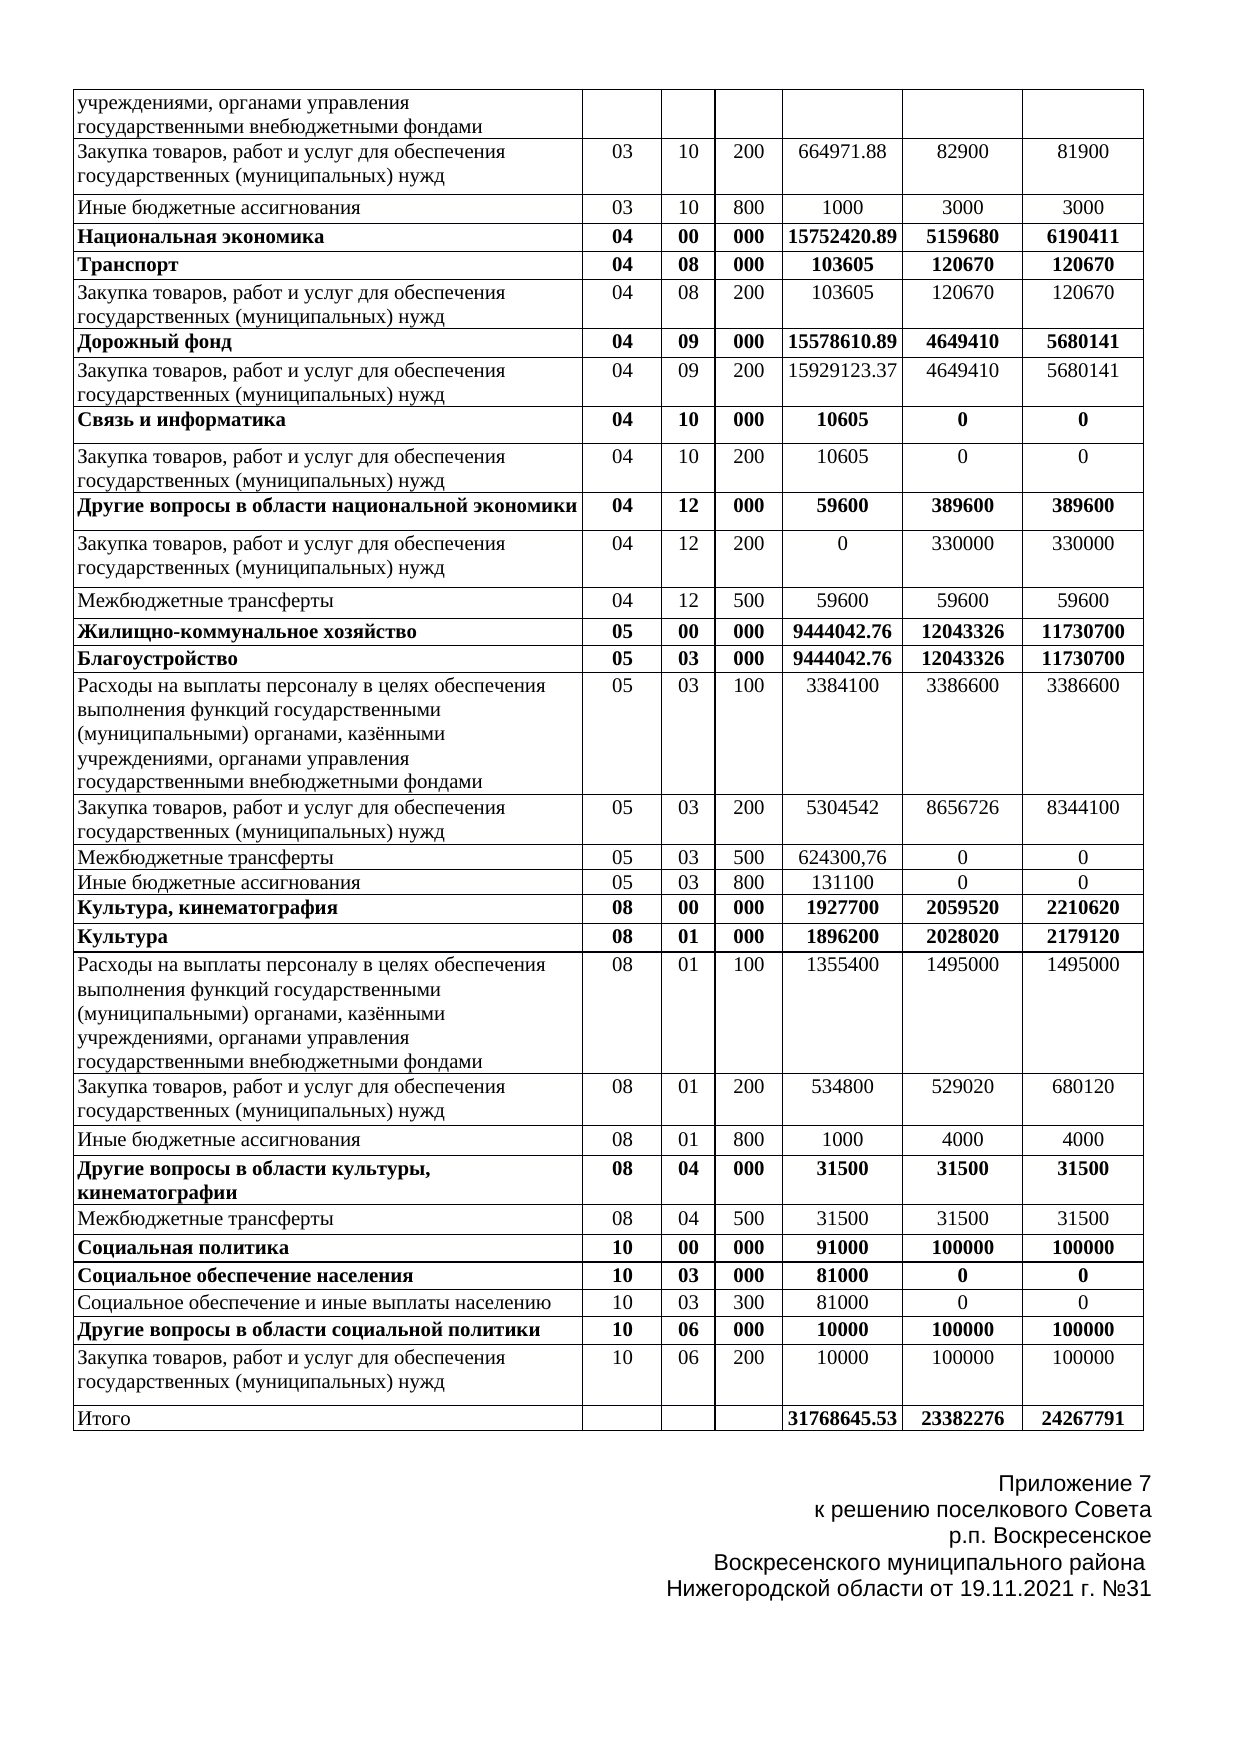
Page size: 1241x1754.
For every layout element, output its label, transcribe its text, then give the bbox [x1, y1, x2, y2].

table_cell 200 [716, 358, 782, 406]
table_cell 04 [583, 531, 661, 587]
table_cell Другие вопросы в области социальной политики [74, 1317, 582, 1344]
table_cell 0 [1023, 870, 1143, 894]
table_cell 05 [583, 845, 661, 869]
table_cell 31500 [903, 1156, 1022, 1204]
table_cell Культура, кинематография [74, 895, 582, 923]
table_cell 01 [662, 1074, 714, 1125]
text Нижегородской области от 19.11.2021 г. №31 [148, 1575, 1152, 1602]
table_cell 08 [583, 1156, 661, 1204]
table_cell 31500 [783, 1156, 902, 1204]
table_cell 0 [1023, 1263, 1143, 1289]
table_cell Связь и информатика [74, 407, 582, 443]
table_cell 0 [1023, 407, 1143, 443]
table_cell 0 [783, 531, 902, 587]
table_cell 131100 [783, 870, 902, 894]
table_cell 2028020 [903, 924, 1022, 951]
table_cell 800 [716, 195, 782, 223]
table_cell 389600 [903, 493, 1022, 529]
table_cell 00 [662, 224, 714, 251]
table_cell 08 [583, 895, 661, 923]
table_cell 000 [716, 1156, 782, 1204]
table_cell 59600 [783, 588, 902, 618]
table_cell 0 [903, 845, 1022, 869]
table_cell 10 [583, 1263, 661, 1289]
table_cell 24267791 [1023, 1406, 1143, 1430]
table_cell 3386600 [903, 673, 1022, 793]
table_cell 31500 [1023, 1156, 1143, 1204]
table_cell 05 [583, 619, 661, 645]
table_cell [783, 90, 902, 138]
table_cell 81900 [1023, 139, 1143, 194]
table_cell [716, 90, 782, 138]
table_cell 04 [583, 444, 661, 492]
table_cell 100000 [1023, 1345, 1143, 1405]
table_cell 03 [662, 1263, 714, 1289]
table_cell 31768645,53 [783, 1406, 902, 1430]
table_cell Итого [74, 1406, 582, 1430]
table_cell 12 [662, 493, 714, 529]
table_cell 120670 [903, 280, 1022, 328]
table_cell 120670 [903, 252, 1022, 279]
table_cell 000 [716, 224, 782, 251]
table_cell 120670 [1023, 280, 1143, 328]
table_cell 05 [583, 795, 661, 844]
table_cell 1927700 [783, 895, 902, 923]
table_cell 04 [583, 329, 661, 357]
table_cell 100000 [1023, 1317, 1143, 1344]
table_cell [716, 1406, 782, 1430]
table_cell 08 [583, 924, 661, 951]
table_cell 6190411 [1023, 224, 1143, 251]
table_cell 100000 [903, 1345, 1022, 1405]
table_cell 10605 [783, 444, 902, 492]
table_cell 500 [716, 588, 782, 618]
table_cell Жилищно-коммунальное хозяйство [74, 619, 582, 645]
table_cell 800 [716, 1126, 782, 1155]
table_cell 12 [662, 531, 714, 587]
table_cell 04 [583, 588, 661, 618]
table_cell 31500 [903, 1205, 1022, 1234]
table_cell 5680141 [1023, 329, 1143, 357]
table_cell 00 [662, 619, 714, 645]
table_cell Дорожный фонд [74, 329, 582, 357]
table_cell 664971,88 [783, 139, 902, 194]
table_cell 10 [662, 407, 714, 443]
table_cell 23382276 [903, 1406, 1022, 1430]
table_cell Другие вопросы в области культуры, кинематографии [74, 1156, 582, 1204]
table_cell 10 [583, 1317, 661, 1344]
table_cell 82900 [903, 139, 1022, 194]
table_cell 200 [716, 795, 782, 844]
table_cell Закупка товаров, работ и услуг для обеспечения государственных (муниципальных) нужд [74, 280, 582, 328]
table_cell 200 [716, 280, 782, 328]
table_cell [903, 90, 1022, 138]
table_cell 4000 [1023, 1126, 1143, 1155]
table_cell Межбюджетные трансферты [74, 1205, 582, 1234]
table_cell 000 [716, 1235, 782, 1261]
table_cell 59600 [783, 493, 902, 529]
table_cell Благоустройство [74, 646, 582, 672]
table_cell 03 [662, 795, 714, 844]
table_cell Другие вопросы в области национальной экономики [74, 493, 582, 529]
table_cell 500 [716, 845, 782, 869]
table_cell Иные бюджетные ассигнования [74, 870, 582, 894]
table_cell 10 [583, 1345, 661, 1405]
table_cell 81000 [783, 1263, 902, 1289]
table_cell 330000 [1023, 531, 1143, 587]
table_cell 03 [662, 646, 714, 672]
table_cell [583, 90, 661, 138]
table_cell 000 [716, 493, 782, 529]
table_cell 08 [583, 1074, 661, 1125]
table_cell 10 [662, 139, 714, 194]
table_cell 5159680 [903, 224, 1022, 251]
table_cell 200 [716, 1074, 782, 1125]
table_cell 10000 [783, 1345, 902, 1405]
table_cell 31500 [783, 1205, 902, 1234]
table_cell 100000 [1023, 1235, 1143, 1261]
table_cell 100000 [903, 1317, 1022, 1344]
table_cell 0 [903, 407, 1022, 443]
text к решению поселкового Совета [148, 1496, 1152, 1522]
table_cell 200 [716, 1345, 782, 1405]
table_cell 9444042,76 [783, 619, 902, 645]
table_cell 10 [583, 1235, 661, 1261]
table_cell 5680141 [1023, 358, 1143, 406]
table_cell 04 [583, 252, 661, 279]
table_cell 01 [662, 953, 714, 1073]
table_cell 12043326 [903, 619, 1022, 645]
table_cell 0 [1023, 1290, 1143, 1316]
table_cell 1000 [783, 195, 902, 223]
table_cell 300 [716, 1290, 782, 1316]
table_cell Социальная политика [74, 1235, 582, 1261]
table_cell 3000 [1023, 195, 1143, 223]
table_cell Закупка товаров, работ и услуг для обеспечения государственных (муниципальных) нужд [74, 358, 582, 406]
table_cell Расходы на выплаты персоналу в целях обеспечения выполнения функций государственными (муниципальными) органами, казёнными учреждениями, органами управления государственными внебюджетными фондами [74, 673, 582, 793]
table_cell 0 [903, 870, 1022, 894]
table_cell 04 [583, 280, 661, 328]
table_cell 08 [662, 252, 714, 279]
table_cell 00 [662, 1235, 714, 1261]
table_cell 59600 [903, 588, 1022, 618]
table_cell 03 [662, 845, 714, 869]
table_cell 04 [583, 493, 661, 529]
table_cell 04 [583, 224, 661, 251]
table_cell 3384100 [783, 673, 902, 793]
table_cell 2059520 [903, 895, 1022, 923]
table_cell 103605 [783, 280, 902, 328]
table_cell 4649410 [903, 329, 1022, 357]
table_cell 09 [662, 329, 714, 357]
table_cell 103605 [783, 252, 902, 279]
table_cell 03 [583, 195, 661, 223]
table_cell 04 [662, 1156, 714, 1204]
table_cell 3000 [903, 195, 1022, 223]
table_cell 000 [716, 252, 782, 279]
table_cell Закупка товаров, работ и услуг для обеспечения государственных (муниципальных) нужд [74, 1345, 582, 1405]
table_cell Закупка товаров, работ и услуг для обеспечения государственных (муниципальных) нужд [74, 531, 582, 587]
table_cell [583, 1406, 661, 1430]
table_cell 000 [716, 646, 782, 672]
table_cell 03 [662, 1290, 714, 1316]
table_cell 09 [662, 358, 714, 406]
table_cell 03 [662, 870, 714, 894]
table_cell [1023, 90, 1143, 138]
table_cell 1355400 [783, 953, 902, 1073]
table_cell 05 [583, 646, 661, 672]
table_cell 200 [716, 444, 782, 492]
table_cell 12 [662, 588, 714, 618]
table_cell 0 [1023, 444, 1143, 492]
table_cell 0 [1023, 845, 1143, 869]
table_cell 8344100 [1023, 795, 1143, 844]
table_cell 10 [662, 444, 714, 492]
table_cell 000 [716, 1317, 782, 1344]
table_cell 120670 [1023, 252, 1143, 279]
table_cell 000 [716, 619, 782, 645]
table_cell 11730700 [1023, 619, 1143, 645]
table_cell 000 [716, 924, 782, 951]
text Приложение 7 [148, 1470, 1152, 1496]
table_cell 000 [716, 1263, 782, 1289]
table_cell 1000 [783, 1126, 902, 1155]
table_cell 01 [662, 1126, 714, 1155]
table_cell 0 [903, 444, 1022, 492]
table_cell 100 [716, 673, 782, 793]
table_cell 10000 [783, 1317, 902, 1344]
table_cell Транспорт [74, 252, 582, 279]
table_cell 000 [716, 407, 782, 443]
table_cell 08 [583, 1126, 661, 1155]
table_cell 3386600 [1023, 673, 1143, 793]
table_cell 5304542 [783, 795, 902, 844]
table_cell 200 [716, 531, 782, 587]
table_cell 0 [903, 1290, 1022, 1316]
table_cell 08 [583, 1205, 661, 1234]
table_cell 100000 [903, 1235, 1022, 1261]
table_cell 31500 [1023, 1205, 1143, 1234]
table_cell 800 [716, 870, 782, 894]
table_cell 100 [716, 953, 782, 1073]
table_cell 01 [662, 924, 714, 951]
table_cell 330000 [903, 531, 1022, 587]
table_cell 200 [716, 139, 782, 194]
table_cell 534800 [783, 1074, 902, 1125]
table_cell Культура [74, 924, 582, 951]
table_cell 4000 [903, 1126, 1022, 1155]
table_cell Межбюджетные трансферты [74, 845, 582, 869]
table_cell [662, 90, 714, 138]
table_cell 03 [583, 139, 661, 194]
table_cell Расходы на выплаты персоналу в целях обеспечения выполнения функций государственными (муниципальными) органами, казёнными учреждениями, органами управления государственными внебюджетными фондами [74, 953, 582, 1073]
table_cell [662, 1406, 714, 1430]
table_cell Закупка товаров, работ и услуг для обеспечения государственных (муниципальных) нужд [74, 795, 582, 844]
text Воскресенского муниципального района [148, 1549, 1152, 1575]
table_cell 1896200 [783, 924, 902, 951]
table_cell 15578610,89 [783, 329, 902, 357]
table_cell 05 [583, 673, 661, 793]
table_cell 91000 [783, 1235, 902, 1261]
table_cell 04 [583, 407, 661, 443]
table_cell 04 [662, 1205, 714, 1234]
table_cell учреждениями, органами управления государственными внебюджетными фондами [74, 90, 582, 138]
table_cell Социальное обеспечение населения [74, 1263, 582, 1289]
table_cell 12043326 [903, 646, 1022, 672]
table_cell 08 [662, 280, 714, 328]
table_cell 4649410 [903, 358, 1022, 406]
table_cell 11730700 [1023, 646, 1143, 672]
table_cell 10 [583, 1290, 661, 1316]
table_cell 05 [583, 870, 661, 894]
table_cell 1495000 [1023, 953, 1143, 1073]
table_cell 10605 [783, 407, 902, 443]
table_cell 06 [662, 1345, 714, 1405]
table_cell 1495000 [903, 953, 1022, 1073]
table_cell 04 [583, 358, 661, 406]
table_cell 680120 [1023, 1074, 1143, 1125]
table_cell 529020 [903, 1074, 1022, 1125]
table_cell Закупка товаров, работ и услуг для обеспечения государственных (муниципальных) нужд [74, 139, 582, 194]
table_cell 2179120 [1023, 924, 1143, 951]
table_cell Закупка товаров, работ и услуг для обеспечения государственных (муниципальных) нужд [74, 1074, 582, 1125]
table_cell Социальное обеспечение и иные выплаты населению [74, 1290, 582, 1316]
table_cell 000 [716, 895, 782, 923]
table_cell 500 [716, 1205, 782, 1234]
table_cell Иные бюджетные ассигнования [74, 1126, 582, 1155]
table_cell 03 [662, 673, 714, 793]
table_cell 624300,76 [783, 845, 902, 869]
table_cell 2210620 [1023, 895, 1143, 923]
table_cell 10 [662, 195, 714, 223]
table_cell 000 [716, 329, 782, 357]
table_cell 8656726 [903, 795, 1022, 844]
text р.п. Воскресенское [148, 1522, 1152, 1549]
table_cell 9444042,76 [783, 646, 902, 672]
table_cell 08 [583, 953, 661, 1073]
table_cell 15929123,37 [783, 358, 902, 406]
table_cell 0 [903, 1263, 1022, 1289]
table_cell 81000 [783, 1290, 902, 1316]
table_cell Межбюджетные трансферты [74, 588, 582, 618]
table_cell 06 [662, 1317, 714, 1344]
table_cell Иные бюджетные ассигнования [74, 195, 582, 223]
table_cell 00 [662, 895, 714, 923]
table_cell 59600 [1023, 588, 1143, 618]
table_cell 389600 [1023, 493, 1143, 529]
table_cell Закупка товаров, работ и услуг для обеспечения государственных (муниципальных) нужд [74, 444, 582, 492]
table_cell 15752420,89 [783, 224, 902, 251]
table_cell Национальная экономика [74, 224, 582, 251]
